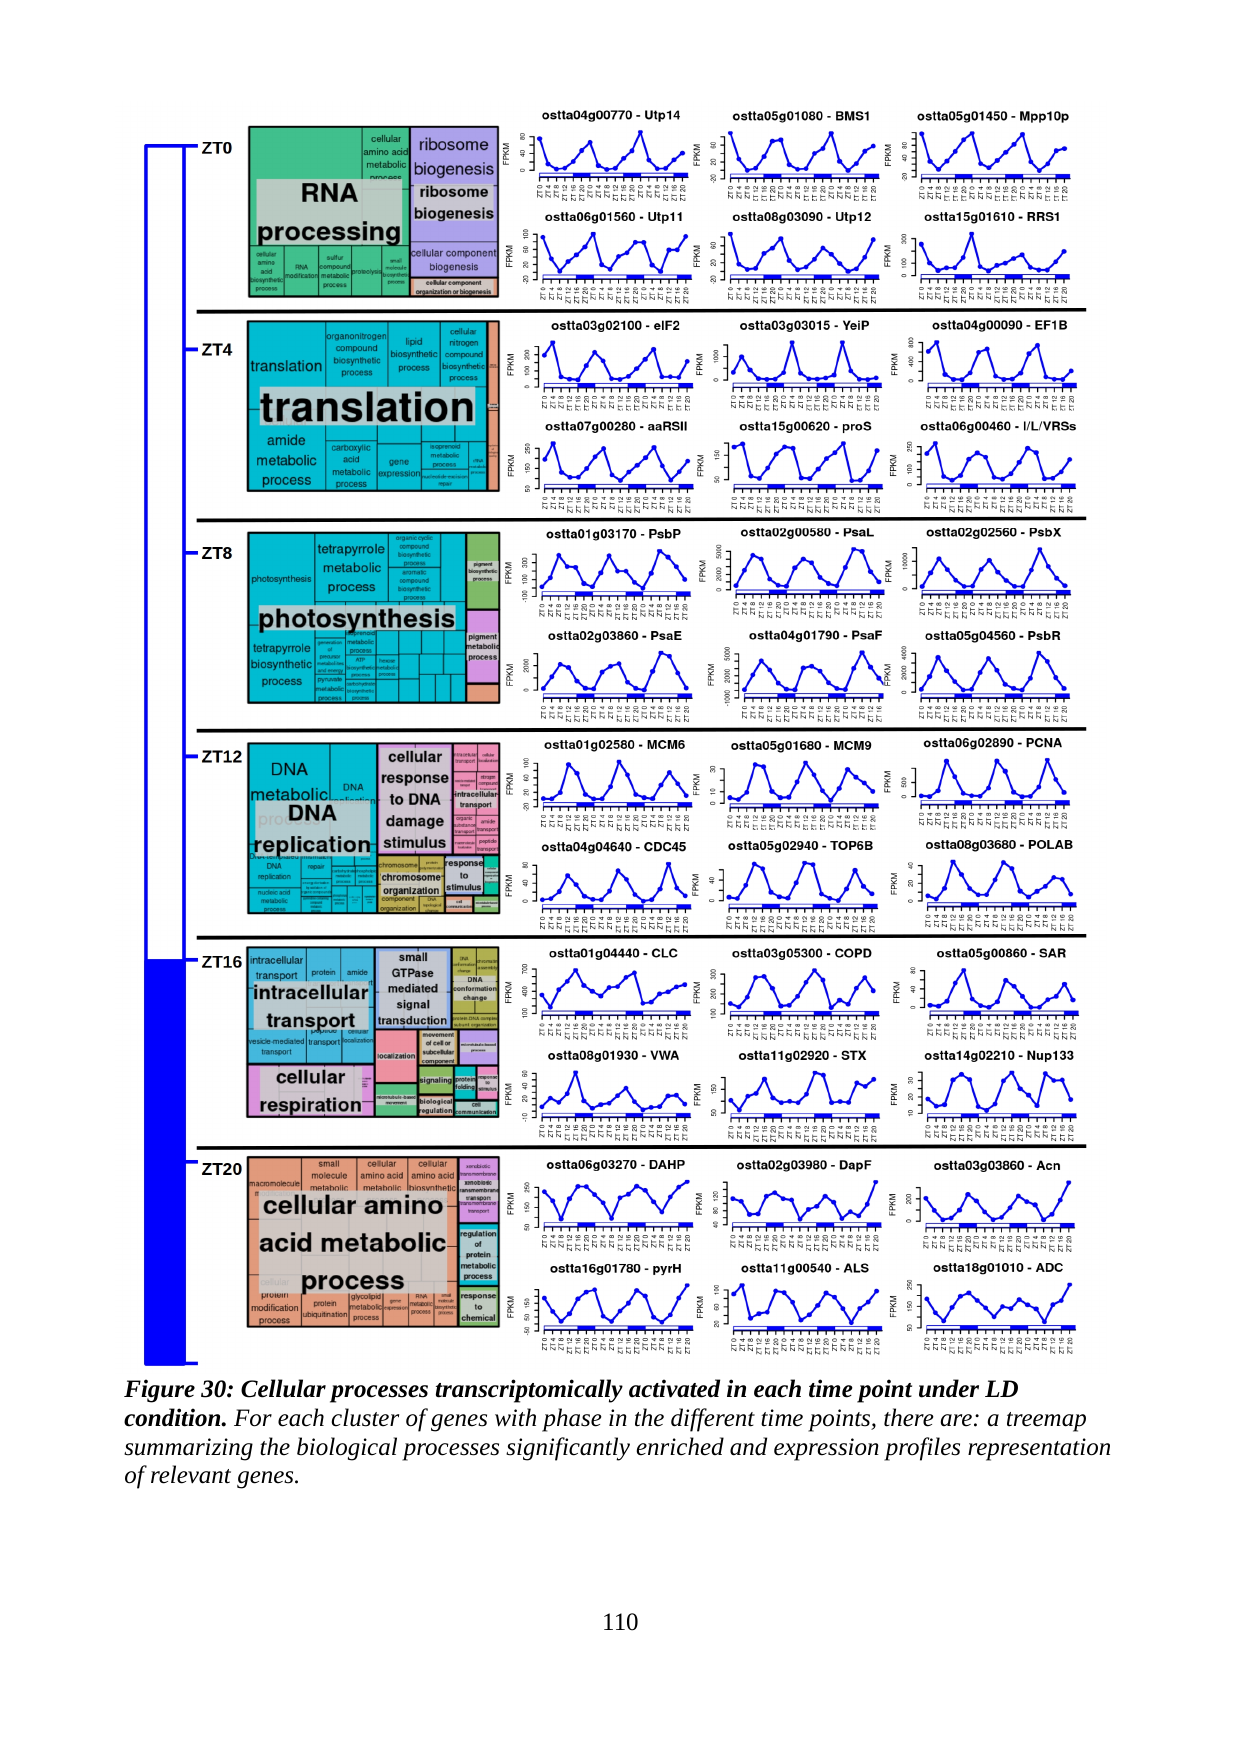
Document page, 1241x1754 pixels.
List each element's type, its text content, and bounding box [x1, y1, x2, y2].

text Figure 30: Cellular processes transcriptomically activated in each time point under LD condition. For each cluster of genes with phase in the different time points, there are: a treemap summarizing the biological processes significantly enriched and expression profiles representation of relevant genes. [124, 1374, 1116, 1489]
picture [115, 101, 1107, 1374]
